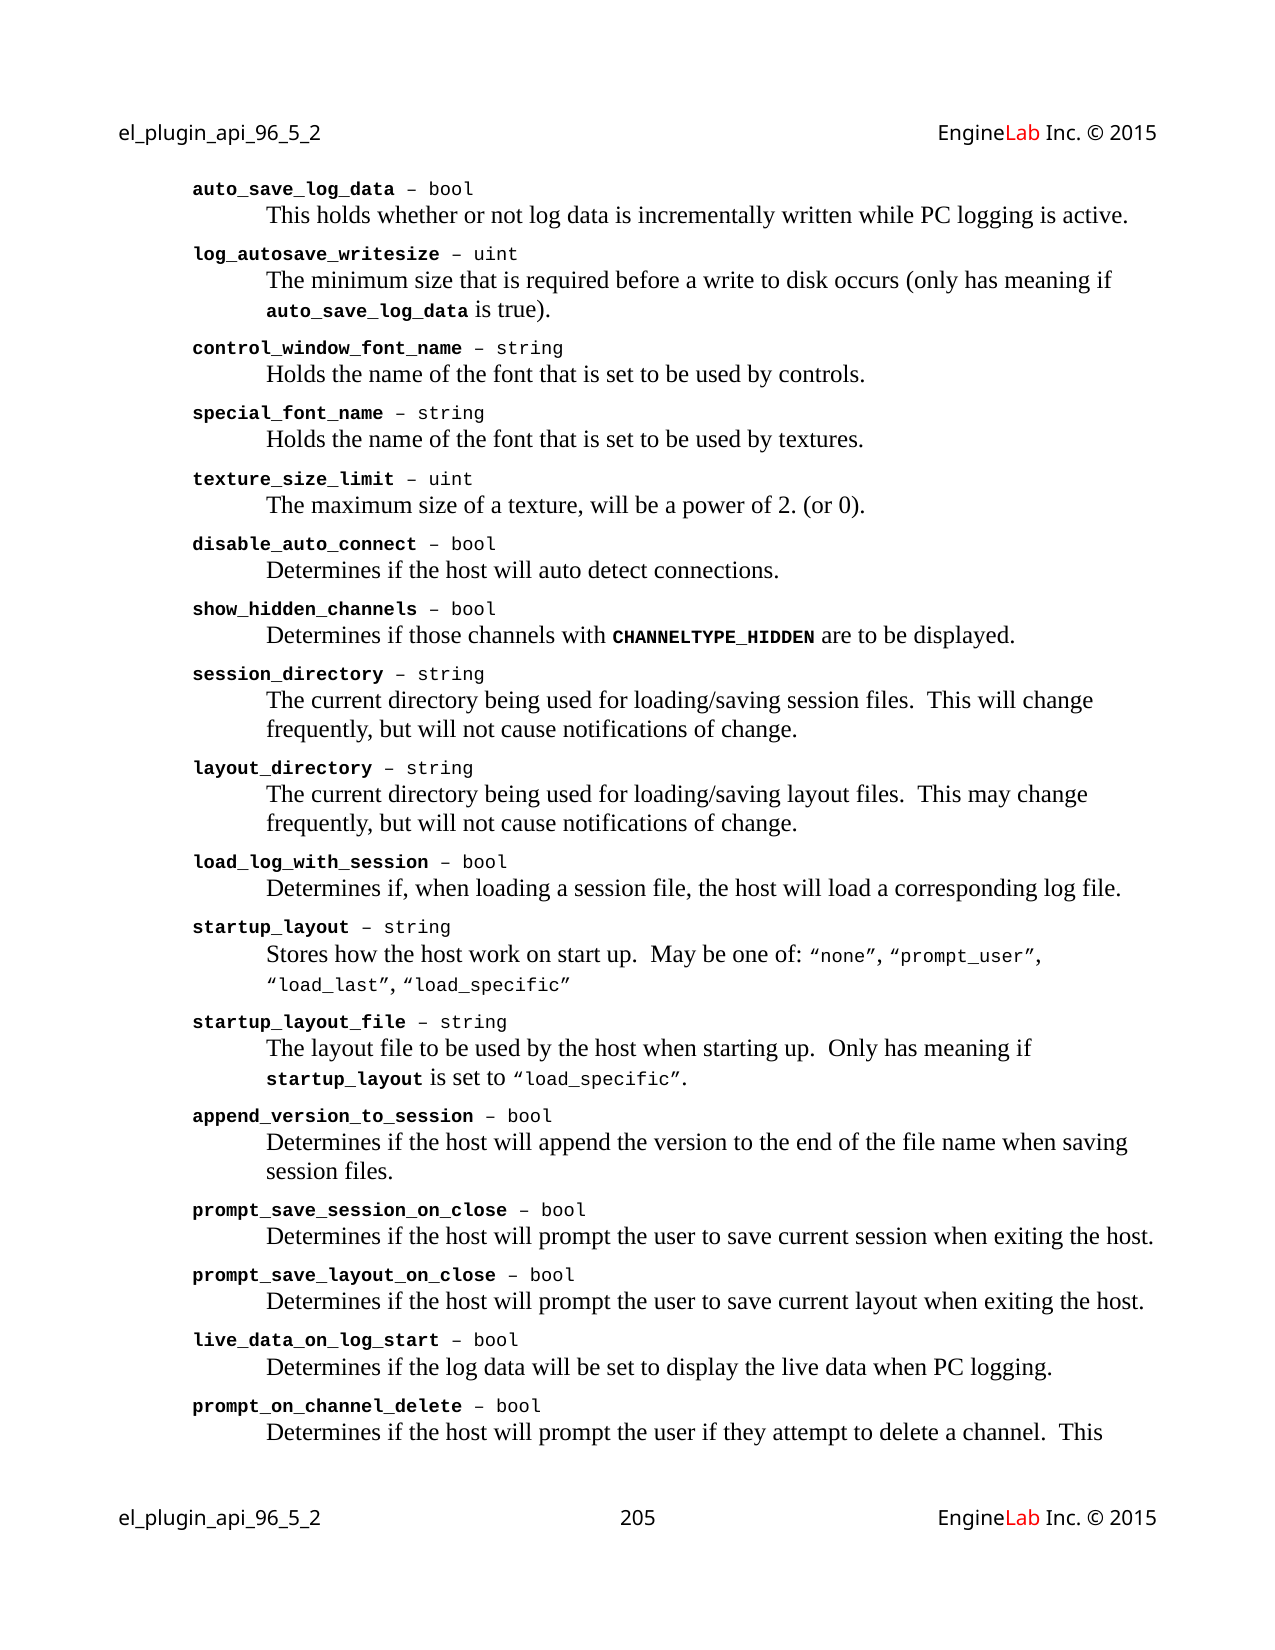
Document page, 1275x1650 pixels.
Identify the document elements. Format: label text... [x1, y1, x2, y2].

text session_directory – string [118, 662, 1157, 686]
text disable_auto_connect – bool [118, 531, 1157, 555]
text Determines if the host will prompt the user to save current session when exiting the host. [118, 1221, 1157, 1250]
text Determines if the host will append the version to the end of the file name when saving session files. [118, 1127, 1157, 1185]
text The minimum size that is required before a write to disk occurs (only has meaning if auto_save_log_data is true). [118, 265, 1157, 323]
text prompt_save_session_on_close – bool [118, 1197, 1157, 1221]
text prompt_on_channel_delete – bool [118, 1393, 1157, 1417]
text Stores how the host work on start up. May be one of: “none”, “prompt_user”, “load_last”, “load_specific” [118, 939, 1157, 997]
text startup_layout – string [118, 915, 1157, 939]
text Determines if, when loading a session file, the host will load a corresponding log file. [118, 873, 1157, 902]
text Holds the name of the font that is set to be used by textures. [118, 424, 1157, 453]
text prompt_save_layout_on_close – bool [118, 1262, 1157, 1286]
text texture_size_limit – uint [118, 466, 1157, 490]
text Holds the name of the font that is set to be used by controls. [118, 359, 1157, 388]
text control_window_font_name – string [118, 335, 1157, 359]
text The current directory being used for loading/saving layout files. This may change frequently, but will not cause notifications of change. [118, 779, 1157, 837]
text This holds whether or not log data is incrementally written while PC logging is active. [118, 200, 1157, 229]
text startup_layout_file – string [118, 1009, 1157, 1033]
text show_hidden_channels – bool [118, 596, 1157, 620]
text Determines if those channels with CHANNELTYPE_HIDDEN are to be displayed. [118, 620, 1157, 649]
text The maximum size of a texture, will be a power of 2. (or 0). [118, 490, 1157, 518]
text Determines if the host will prompt the user if they attempt to delete a channel. This [118, 1417, 1157, 1446]
text load_log_with_session – bool [118, 849, 1157, 873]
text append_version_to_session – bool [118, 1103, 1157, 1127]
text The current directory being used for loading/saving session files. This will change frequently, but will not cause notifications of change. [118, 686, 1157, 743]
text layout_directory – string [118, 756, 1157, 779]
text The layout file to be used by the host when starting up. Only has meaning if startup_layout is set to “load_specific”. [118, 1033, 1157, 1091]
text Determines if the log data will be set to display the live data when PC logging. [118, 1352, 1157, 1380]
text Determines if the host will auto detect connections. [118, 555, 1157, 584]
text special_font_name – string [118, 401, 1157, 424]
text log_autosave_writesize – uint [118, 241, 1157, 265]
text live_data_on_log_start – bool [118, 1328, 1157, 1352]
text auto_save_log_data – bool [118, 176, 1157, 200]
text Determines if the host will prompt the user to save current layout when exiting the host. [118, 1286, 1157, 1315]
